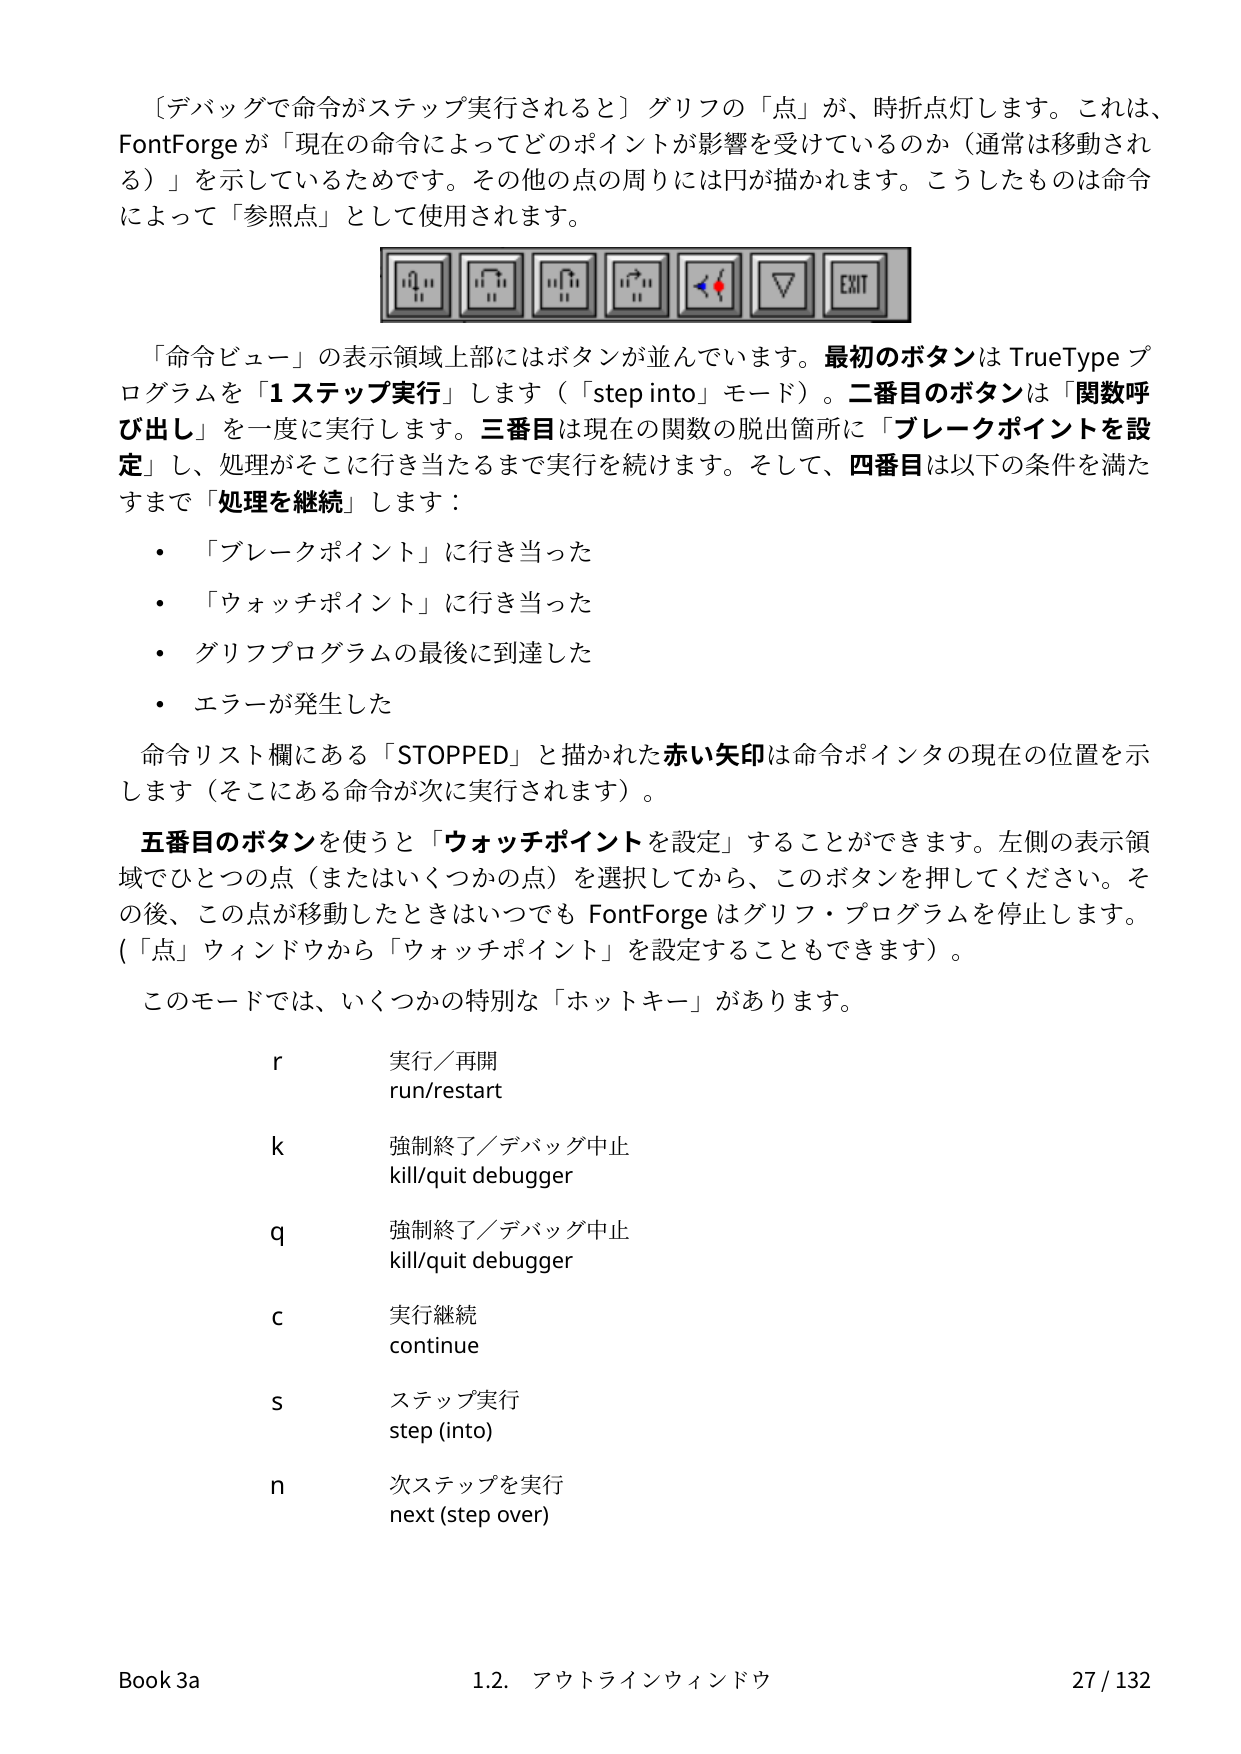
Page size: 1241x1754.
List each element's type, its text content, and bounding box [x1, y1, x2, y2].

table_cell 強制終了／デバッグ中止 kill/quit debugger [377, 1117, 1092, 1202]
table_cell ステップ実行 step (into) [377, 1371, 1092, 1456]
table_cell 実行継続 continue [377, 1287, 1092, 1371]
text このモードでは、いくつかの特別な「ホットキー」があります。 [118, 982, 1152, 1018]
text 「命令ビュー」の表示領域上部にはボタンが並んでいます。最初のボタンは TrueType プログラムを「1 ステップ実行」します（「step into」モード）。二番目のボタンは「関数呼び出し」を一度に実行します。三番目は現在の関数の脱出箇所に「ブレークポイントを設定」し、処理がそこに行き当たるまで実行を続けます。そして、四番目は以下の条件を満たすまで「処理を継続」します： [118, 337, 1152, 518]
table_cell 次ステップを実行 next (step over) [377, 1456, 1092, 1541]
table_cell k [177, 1117, 377, 1202]
text 五番目のボタンを使うと「ウォッチポイントを設定」することができます。左側の表示領域でひとつの点（またはいくつかの点）を選択してから、このボタンを押してください。その後、この点が移動したときはいつでも FontForge はグリフ・プログラムを停止します。(「点」ウィンドウから「ウォッチポイント」を設定することもできます）。 [118, 822, 1152, 967]
table_cell q [177, 1202, 377, 1287]
table_cell 強制終了／デバッグ中止 kill/quit debugger [377, 1202, 1092, 1287]
table_cell s [177, 1371, 377, 1456]
table_cell n [177, 1456, 377, 1541]
list 「ブレークポイント」に行き当った [156, 533, 1152, 569]
text 命令リスト欄にある「STOPPED」と描かれた赤い矢印は命令ポインタの現在の位置を示します（そこにある命令が次に実行されます）。 [118, 735, 1152, 808]
text 〔デバッグで命令がステップ実行されると〕グリフの「点」が、時折点灯します。これは、FontForge が「現在の命令によってどのポイントが影響を受けているのか（通常は移動される）」を示しているためです。その他の点の周りには円が描かれます。こうしたものは命令によって「参照点」として使用されます。 [118, 88, 1152, 233]
list 「ウォッチポイント」に行き当った [156, 583, 1152, 619]
picture [380, 247, 912, 323]
table_header 実行／再開 run/restart [377, 1032, 1092, 1117]
table_header r [177, 1032, 377, 1117]
table_cell c [177, 1287, 377, 1371]
list エラーが発生した [156, 685, 1152, 721]
list グリフプログラムの最後に到達した [156, 634, 1152, 670]
